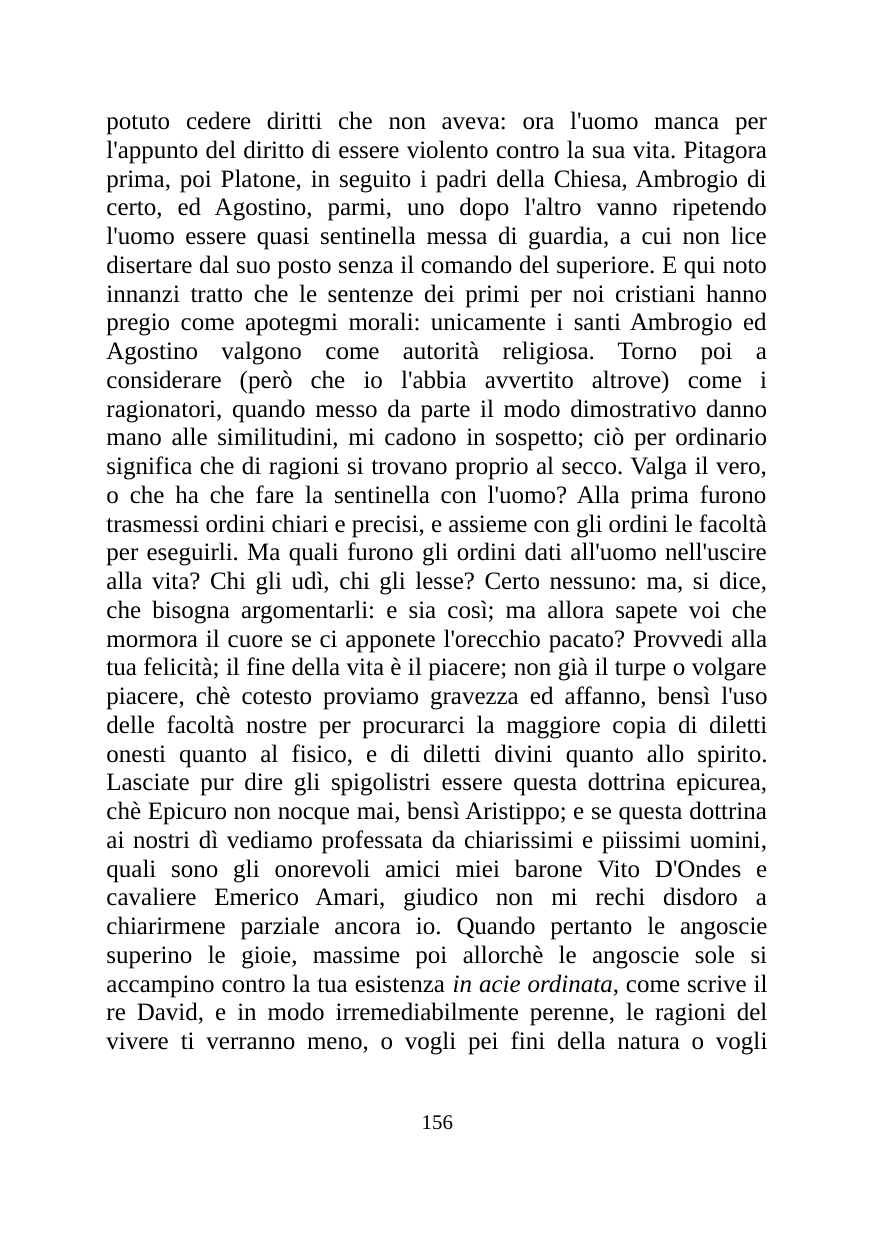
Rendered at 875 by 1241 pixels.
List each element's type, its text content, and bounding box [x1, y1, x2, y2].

text potuto cedere diritti che non aveva: ora l'uomo manca per l'appunto del diritto di essere violento contro la sua vita. Pitagora prima, poi Platone, in seguito i padri della Chiesa, Ambrogio di certo, ed Agostino, parmi, uno dopo l'altro vanno ripetendo l'uomo essere quasi sentinella messa di guardia, a cui non lice disertare dal suo posto senza il comando del superiore. E qui noto innanzi tratto che le sentenze dei primi per noi cristiani hanno pregio come apotegmi morali: unicamente i santi Ambrogio ed Agostino valgono come autorità religiosa. Torno poi a considerare (però che io l'abbia avvertito altrove) come i ragionatori, quando messo da parte il modo dimostrativo danno mano alle similitudini, mi cadono in sospetto; ciò per ordinario significa che di ragioni si trovano proprio al secco. Valga il vero, o che ha che fare la sentinella con l'uomo? Alla prima furono trasmessi ordini chiari e precisi, e assieme con gli ordini le facoltà per eseguirli. Ma quali furono gli ordini dati all'uomo nell'uscire alla vita? Chi gli udì, chi gli lesse? Certo nessuno: ma, si dice, che bisogna argomentarli: e sia così; ma allora sapete voi che mormora il cuore se ci apponete l'orecchio pacato? Provvedi alla tua felicità; il fine della vita è il piacere; non già il turpe o volgare piacere, chè cotesto proviamo gravezza ed affanno, bensì l'uso delle facoltà nostre per procurarci la maggiore copia di diletti onesti quanto al fisico, e di diletti divini quanto allo spirito. Lasciate pur dire gli spigolistri essere questa dottrina epicurea, chè Epicuro non nocque mai, bensì Aristippo; e se questa dottrina ai nostri dì vediamo professata da chiarissimi e piissimi uomini, quali sono gli onorevoli amici miei barone Vito D'Ondes e cavaliere Emerico Amari, giudico non mi rechi disdoro a chiarirmene parziale ancora io. Quando pertanto le angoscie superino le gioie, massime poi allorchè le angoscie sole si accampino contro la tua esistenza in acie ordinata, come scrive il re David, e in modo irremediabilmente perenne, le ragioni del vivere ti verranno meno, o vogli pei fini della natura o vogli [106, 106, 768, 1055]
